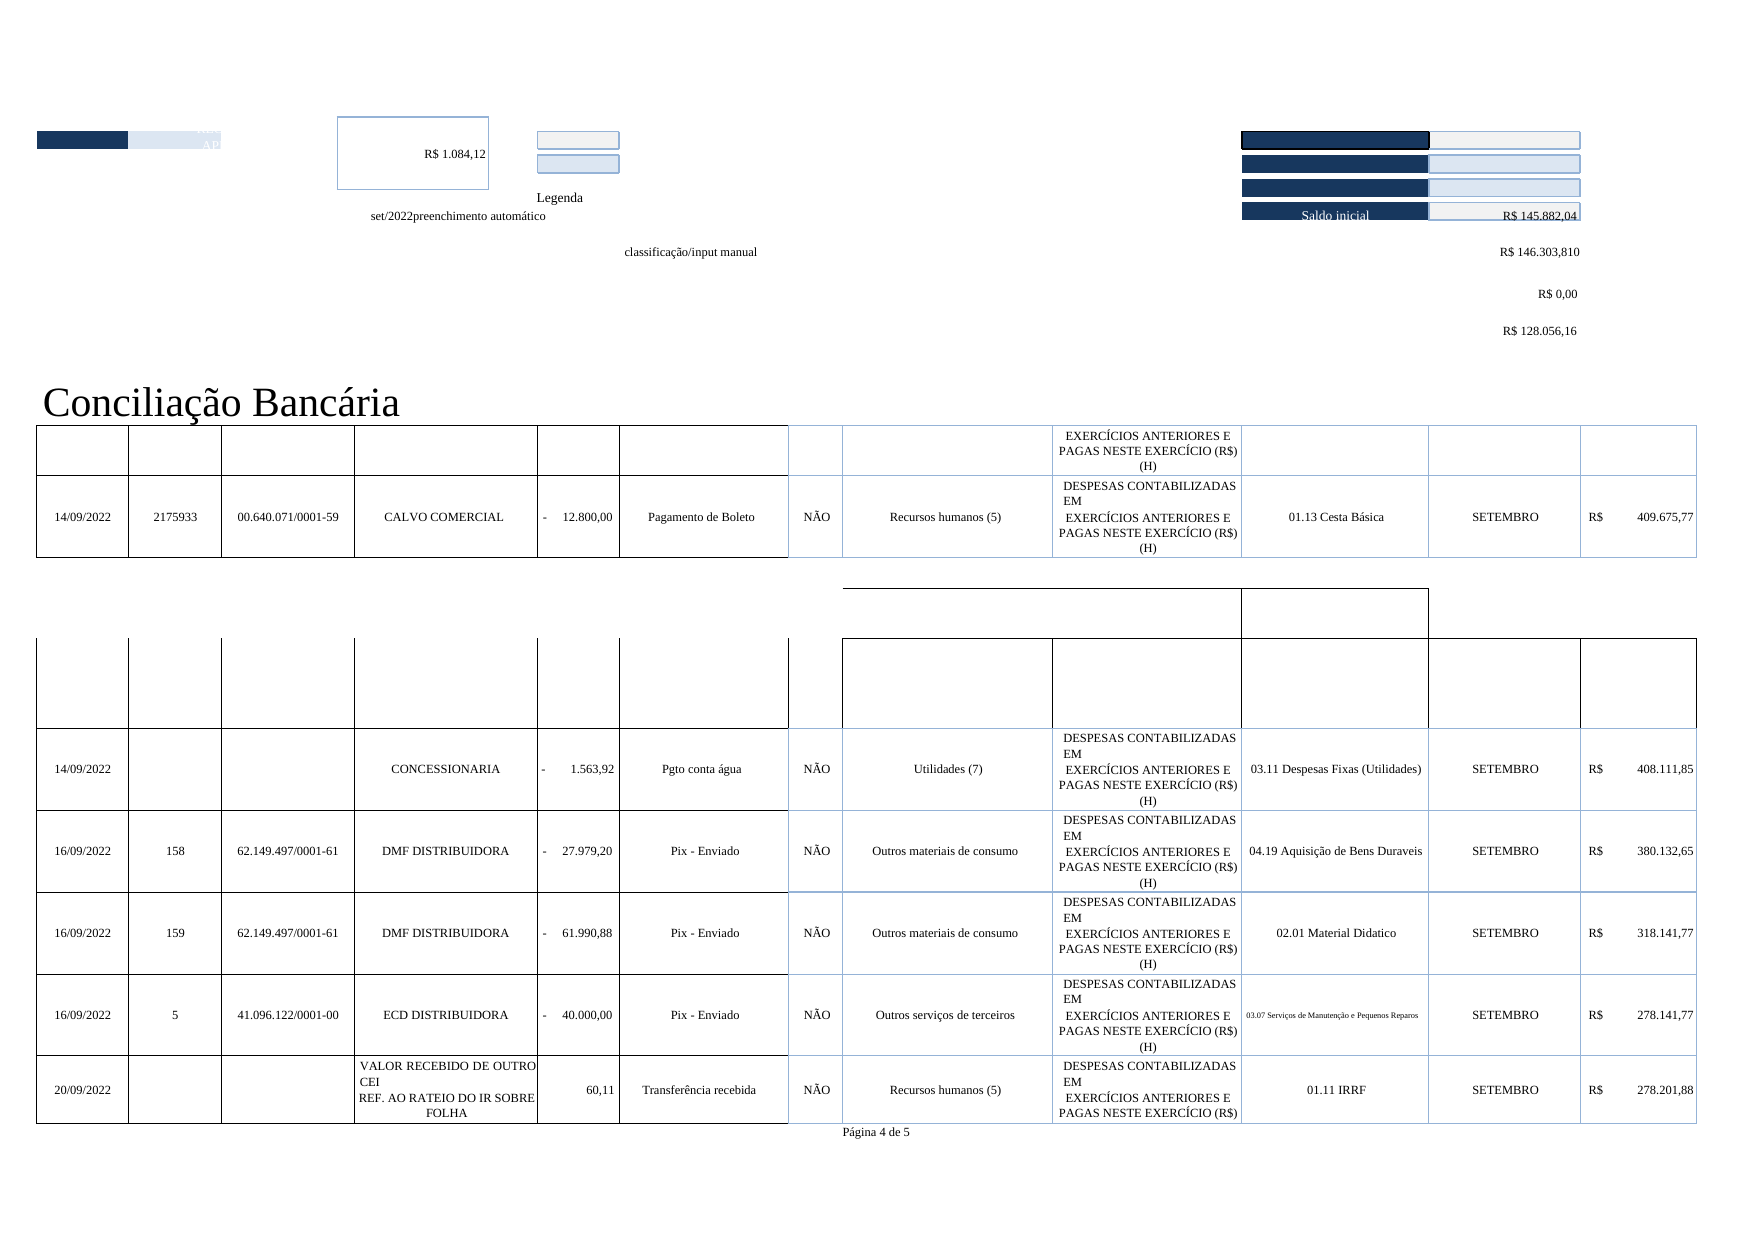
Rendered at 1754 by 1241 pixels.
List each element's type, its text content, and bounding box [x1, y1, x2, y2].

table_cell Natureza da despesa / histórico [620, 638, 788, 727]
table_cell 2175933 [129, 476, 221, 557]
table_cell NÃO [789, 729, 842, 809]
table_cell 41.096.122/0001-00 [222, 975, 354, 1055]
table_header [1580, 588, 1697, 638]
table_cell Saldo [1581, 639, 1696, 727]
table_cell 01.11 IRRF [1242, 1056, 1428, 1123]
table_cell [620, 426, 788, 475]
table_header [37, 588, 843, 638]
table_cell DESPESAS CONTABILIZADAS EM EXERCÍCIOS ANTERIORES E PAGAS NESTE EXERCÍCIO (R$) (H) [1053, 476, 1241, 557]
table_cell DMF DISTRIBUIDORA [355, 811, 537, 891]
table_cell 14/09/2022 [37, 729, 128, 809]
table_cell NÃO [789, 975, 842, 1055]
table_cell Pgto conta água [620, 729, 788, 809]
table_cell Recursos humanos (5) [843, 476, 1052, 557]
table_header Anexo RP-08 [843, 589, 1241, 638]
table_cell 03.11 Despesas Fixas (Utilidades) [1242, 729, 1428, 809]
table_cell Data [37, 638, 128, 727]
table_cell 16/09/2022 [37, 811, 128, 891]
table_cell DESPESAS CONTABILIZADAS EM EXERCÍCIOS ANTERIORES E PAGAS NESTE EXERCÍCIO (R$) (H) [1053, 729, 1241, 809]
table_cell R$ 408.111,85 [1581, 729, 1696, 809]
table_cell VALOR PAGO [538, 638, 619, 727]
table_cell EXERCÍCIOS ANTERIORES E PAGAS NESTE EXERCÍCIO (R$) (H) [1053, 426, 1241, 475]
table_cell [538, 426, 619, 475]
table_cell 16/09/2022 [37, 893, 128, 973]
table_cell Pix - Enviado [620, 811, 788, 891]
table_cell Transferência recebida [620, 1056, 788, 1123]
table_cell 20/09/2022 [37, 1056, 128, 1123]
table_cell [129, 1056, 221, 1123]
table_cell R$ 409.675,77 [1581, 476, 1696, 557]
table_cell Pix - Enviado [620, 893, 788, 973]
table_cell SETEMBRO [1429, 893, 1580, 973]
table_cell 14/09/2022 [37, 476, 128, 557]
table_cell [222, 1056, 354, 1123]
table_cell - 40.000,00 [538, 975, 619, 1055]
table_cell [1429, 426, 1580, 475]
table_cell VALOR RECEBIDO DE OUTRO CEI REF. AO RATEIO DO IR SOBRE FOLHA [355, 1056, 537, 1123]
table_cell mês de competencia [1429, 639, 1580, 727]
table_cell R$ 380.132,65 [1581, 811, 1696, 891]
table_cell 02.01 Material Didatico [1242, 893, 1428, 973]
table_cell CALVO COMERCIAL [355, 476, 537, 557]
table_cell Utilidades (7) [843, 729, 1052, 809]
table_cell 03.07 Serviços de Manutenção e Pequenos Reparos [1242, 975, 1428, 1055]
table_cell [355, 638, 537, 727]
table_cell - 1.563,92 [538, 729, 619, 809]
table_cell 16/09/2022 [37, 975, 128, 1055]
table_cell Pix - Enviado [620, 975, 788, 1055]
table_cell [37, 426, 128, 475]
table_cell [843, 426, 1052, 475]
table_header Resumo Geral [1242, 589, 1428, 638]
table_cell SETEMBRO [1429, 1056, 1580, 1123]
table_cell 158 [129, 811, 221, 891]
table_cell DESPESAS CONTABILIZADAS EM EXERCÍCIOS ANTERIORES E PAGAS NESTE EXERCÍCIO (R$) (H) [1053, 811, 1241, 891]
table_cell NÃO [789, 893, 842, 973]
table_cell R$ 278.201,88 [1581, 1056, 1696, 1123]
table_cell Classificação [1242, 639, 1428, 727]
table_cell Número documento [129, 638, 221, 727]
table_cell Outros serviços de terceiros [843, 975, 1052, 1055]
table_cell [355, 426, 537, 475]
table_cell NÃO [789, 811, 842, 891]
table_cell [129, 426, 221, 475]
table_cell NÃO [789, 1056, 842, 1123]
table_cell - 27.979,20 [538, 811, 619, 891]
table_cell [789, 426, 842, 475]
table_cell DESPESAS CONTABILIZADAS EM EXERCÍCIOS ANTERIORES E PAGAS NESTE EXERCÍCIO (R$) (H) [1053, 893, 1241, 973]
table_cell DESPESAS CONTABILIZADAS EM EXERCÍCIOS ANTERIORES E PAGAS NESTE EXERCÍCIO (R$) (H) [1053, 975, 1241, 1055]
table_cell 62.149.497/0001-61 [222, 811, 354, 891]
table_cell 01.13 Cesta Básica [1242, 476, 1428, 557]
table_cell Outros materiais de consumo [843, 811, 1052, 891]
table_cell [222, 426, 354, 475]
table_cell - 61.990,88 [538, 893, 619, 973]
table_cell R$ 278.141,77 [1581, 975, 1696, 1055]
table_cell [1581, 426, 1696, 475]
table_cell [129, 729, 221, 809]
table_cell Movime ntação entre contas? [789, 638, 842, 727]
table_cell DMF DISTRIBUIDORA [355, 893, 537, 973]
table_cell Finalidade [843, 639, 1052, 727]
table_cell ECD DISTRIBUIDORA [355, 975, 537, 1055]
table_cell SETEMBRO [1429, 975, 1580, 1055]
table_cell 159 [129, 893, 221, 973]
table_cell - 12.800,00 [538, 476, 619, 557]
table_cell 60,11 [538, 1056, 619, 1123]
table_cell CNPJ/CPF [222, 638, 354, 727]
table_cell CONCESSIONARIA [355, 729, 537, 809]
table_cell Pagamento de Boleto [620, 476, 788, 557]
table_cell SETEMBRO [1429, 729, 1580, 809]
table_header Analitico de Credor [1429, 588, 1580, 638]
table_cell R$ 318.141,77 [1581, 893, 1696, 973]
table_cell Competencia [1053, 639, 1241, 727]
table_cell Outros materiais de consumo [843, 893, 1052, 973]
table_cell Recursos humanos (5) [843, 1056, 1052, 1123]
table_cell 62.149.497/0001-61 [222, 893, 354, 973]
table_cell SETEMBRO [1429, 476, 1580, 557]
table_cell DESPESAS CONTABILIZADAS EM EXERCÍCIOS ANTERIORES E PAGAS NESTE EXERCÍCIO (R$) [1053, 1056, 1241, 1123]
table_cell SETEMBRO [1429, 811, 1580, 891]
table_cell [1242, 426, 1428, 475]
table_cell [222, 729, 354, 809]
table_cell 04.19 Aquisição de Bens Duraveis [1242, 811, 1428, 891]
table_cell 5 [129, 975, 221, 1055]
table_cell 00.640.071/0001-59 [222, 476, 354, 557]
table_cell NÃO [789, 476, 842, 557]
